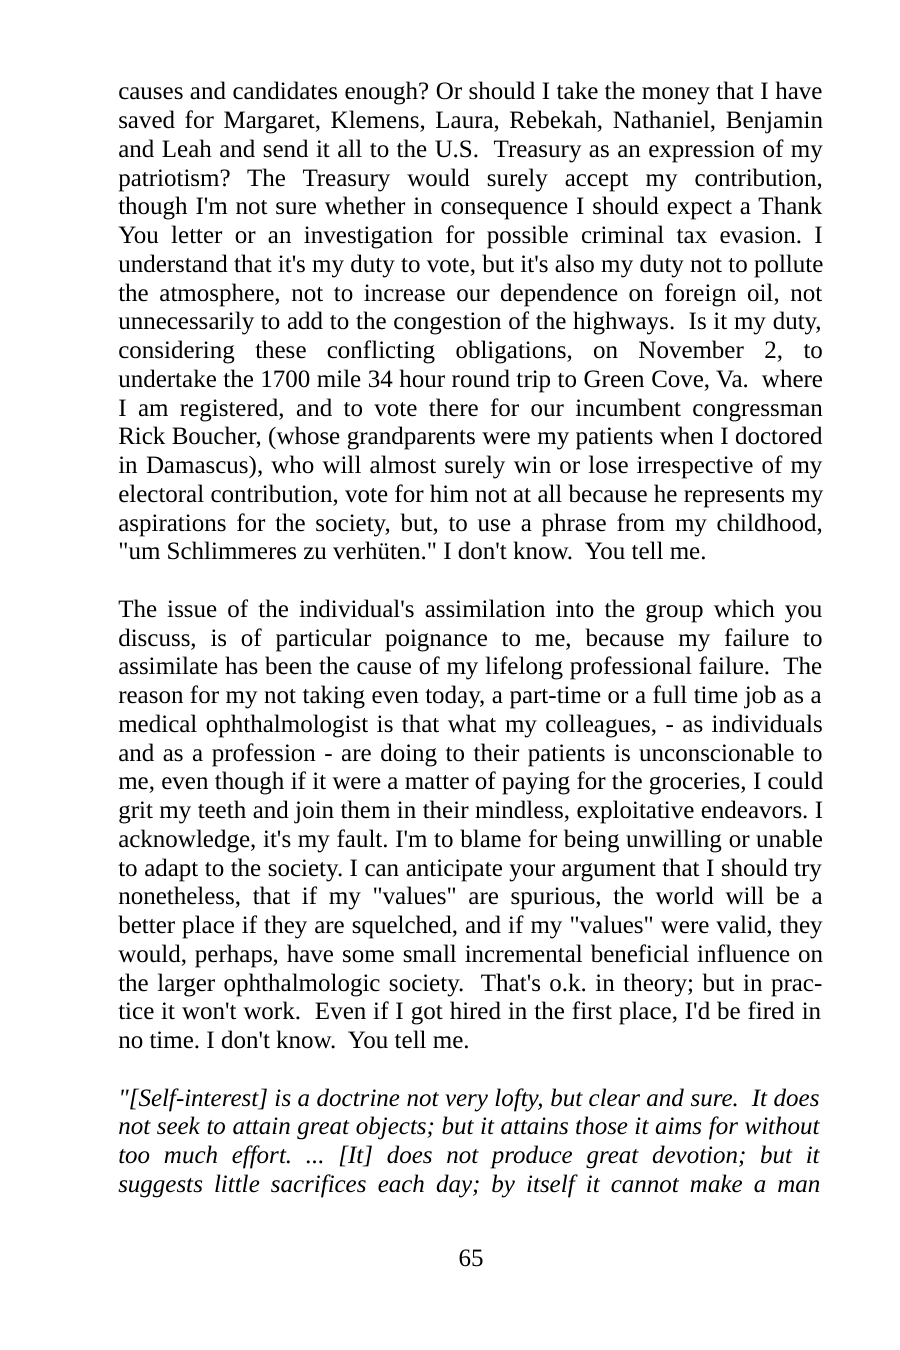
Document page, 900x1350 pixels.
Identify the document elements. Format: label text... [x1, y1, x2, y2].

text causes and candidates enough? Or should I take the money that I have saved for Margaret, Klemens, Laura, Rebekah, Nathaniel, Benjamin and Leah and send it all to the U.S. Treasury as an expression of my patriotism? The Treasury would surely accept my contribution, though I'm not sure whether in consequence I should expect a Thank You letter or an investigation for possible criminal tax evasion. I understand that it's my duty to vote, but it's also my duty not to pollute the atmosphere, not to increase our dependence on foreign oil, not unnecessarily to add to the congestion of the highways. Is it my duty, considering these conflicting obligations, on November 2, to undertake the 1700 mile 34 hour round trip to Green Cove, Va. where I am registered, and to vote there for our incumbent congressman Rick Boucher, (whose grandparents were my patients when I doctored in Damascus), who will almost surely win or lose irrespective of my electoral contribution, vote for him not at all because he represents my aspirations for the society, but, to use a phrase from my childhood, "um Schlimmeres zu verhüten." I don't know. You tell me. [118, 76, 823, 565]
text "[Self-interest] is a doctrine not very lofty, but clear and sure. It does not seek to attain great objects; but it attains those it aims for without too much effort. ... [It] does not produce great devotion; but it suggests little sacrifices each day; by itself it cannot make a man [118, 1083, 823, 1198]
text The issue of the individual's assimilation into the group which you discuss, is of particular poignance to me, because my failure to assimilate has been the cause of my lifelong professional failure. The reason for my not taking even today, a part-time or a full time job as a medical ophthalmologist is that what my colleagues, - as individuals and as a profession - are doing to their patients is unconscionable to me, even though if it were a matter of paying for the groceries, I could grit my teeth and join them in their mindless, exploitative endeavors. I acknowledge, it's my fault. I'm to blame for being unwilling or unable to adapt to the society. I can anticipate your argument that I should try nonetheless, that if my "values" are spurious, the world will be a better place if they are squelched, and if my "values" were valid, they would, perhaps, have some small incremental beneficial influence on the larger ophthalmologic society. That's o.k. in theory; but in prac-tice it won't work. Even if I got hired in the first place, I'd be fired in no time. I don't know. You tell me. [118, 594, 823, 1054]
